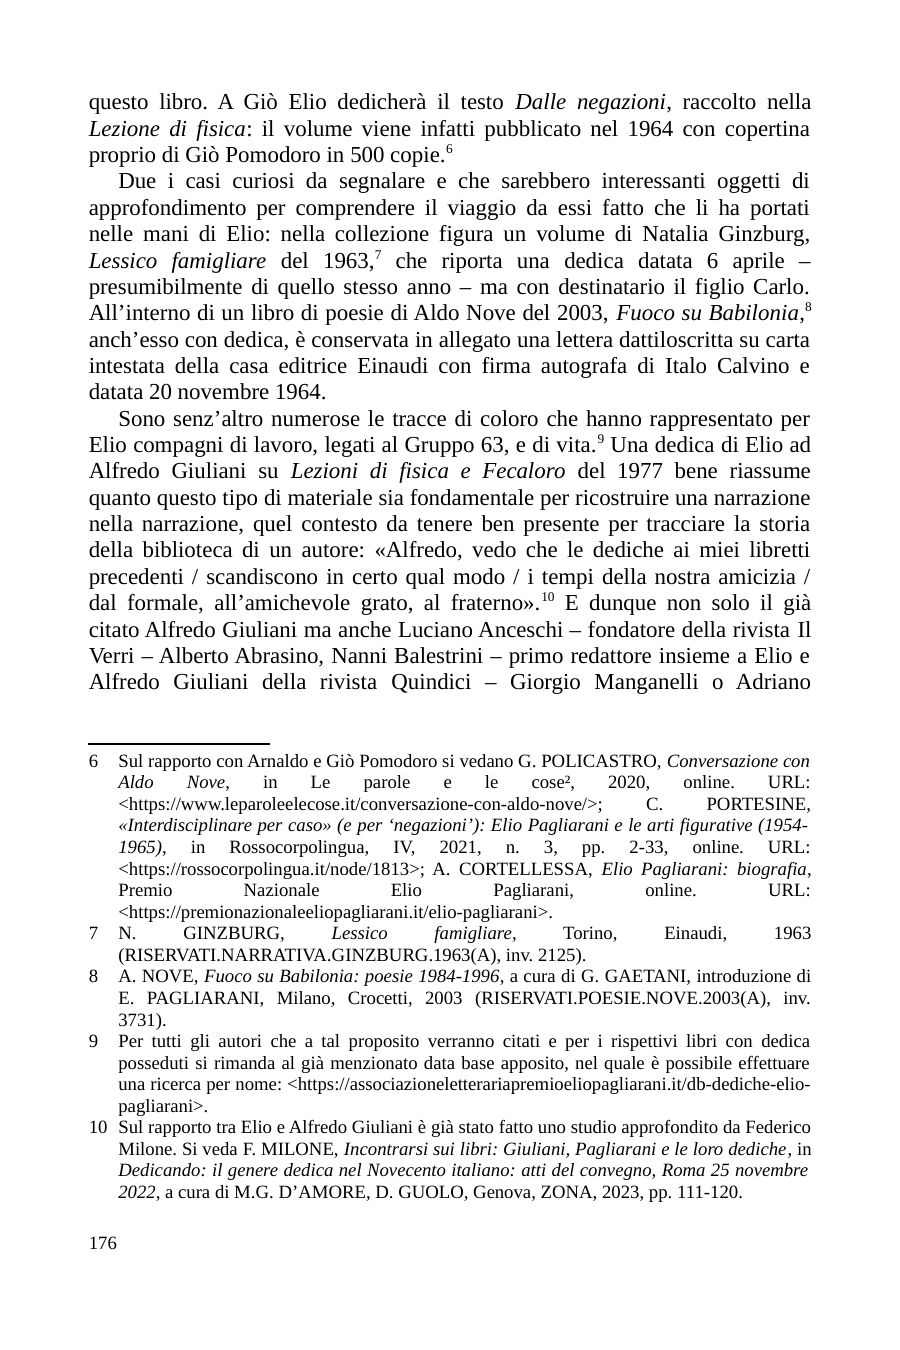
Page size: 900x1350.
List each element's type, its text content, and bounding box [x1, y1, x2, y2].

text Sul rapporto tra Elio e Alfredo Giuliani è già stato fatto uno studio approfondito da Federico Milone. Si veda F. MILONE, Incontrarsi sui libri: Giuliani, Pagliarani e le loro dediche, in Dedicando: il genere dedica nel Novecento italiano: atti del convegno, Roma 25 novembre 2022, a cura di M.G. D’AMORE, D. GUOLO, Genova, ZONA, 2023, pp. 111-120. [88, 1116, 811, 1202]
text N. GINZBURG, Lessico famigliare, Torino, Einaudi, 1963 (RISERVATI.NARRATIVA.GINZBURG.1963(A), inv. 2125). [88, 922, 811, 965]
text Sono senz’altro numerose le tracce di coloro che hanno rappresentato per Elio compagni di lavoro, legati al Gruppo 63, e di vita. Una dedica di Elio ad Alfredo Giuliani su Lezioni di fisica e Fecaloro del 1977 bene riassume quanto questo tipo di materiale sia fondamentale per ricostruire una narrazione nella narrazione, quel contesto da tenere ben presente per tracciare la storia della biblioteca di un autore: «Alfredo, vedo che le dediche ai miei libretti precedenti / scandiscono in certo qual modo / i tempi della nostra amicizia / dal formale, all’amichevole grato, al fraterno». E dunque non solo il già citato Alfredo Giuliani ma anche Luciano Anceschi – fondatore della rivista Il Verri – Alberto Abrasino, Nanni Balestrini – primo redattore insieme a Elio e Alfredo Giuliani della rivista Quindici – Giorgio Manganelli o Adriano [88, 405, 811, 695]
text Per tutti gli autori che a tal proposito verranno citati e per i rispettivi libri con dedica posseduti si rimanda al già menzionato data base apposito, nel quale è possibile effettuare una ricerca per nome: <https://associazioneletterariapremioeliopagliarani.it/db-dediche-elio-pagliarani>. [88, 1030, 811, 1116]
text A. NOVE, Fuoco su Babilonia: poesie 1984-1996, a cura di G. GAETANI, introduzione di E. PAGLIARANI, Milano, Crocetti, 2003 (RISERVATI.POESIE.NOVE.2003(A), inv. 3731). [88, 965, 811, 1030]
text Due i casi curiosi da segnalare e che sarebbero interessanti oggetti di approfondimento per comprendere il viaggio da essi fatto che li ha portati nelle mani di Elio: nella collezione figura un volume di Natalia Ginzburg, Lessico famigliare del 1963, che riporta una dedica datata 6 aprile – presumibilmente di quello stesso anno – ma con destinatario il figlio Carlo. All’interno di un libro di poesie di Aldo Nove del 2003, Fuoco su Babilonia, anch’esso con dedica, è conservata in allegato una lettera dattiloscritta su carta intestata della casa editrice Einaudi con firma autografa di Italo Calvino e datata 20 novembre 1964. [88, 168, 811, 405]
text Sul rapporto con Arnaldo e Giò Pomodoro si vedano G. POLICASTRO, Conversazione con Aldo Nove, in Le parole e le cose², 2020, online. URL: <https://www.leparoleelecose.it/conversazione-con-aldo-nove/>; C. PORTESINE, «Interdisciplinare per caso» (e per ‘negazioni’): Elio Pagliarani e le arti figurative (1954-1965), in Rossocorpolingua, IV, 2021, n. 3, pp. 2-33, online. URL: <https://rossocorpolingua.it/node/1813>; A. CORTELLESSA, Elio Pagliarani: biografia, Premio Nazionale Elio Pagliarani, online. URL: <https://premionazionaleeliopagliarani.it/elio-pagliarani>. [88, 750, 811, 922]
text questo libro. A Giò Elio dedicherà il testo Dalle negazioni, raccolto nella Lezione di fisica: il volume viene infatti pubblicato nel 1964 con copertina proprio di Giò Pomodoro in 500 copie. [88, 88, 811, 168]
